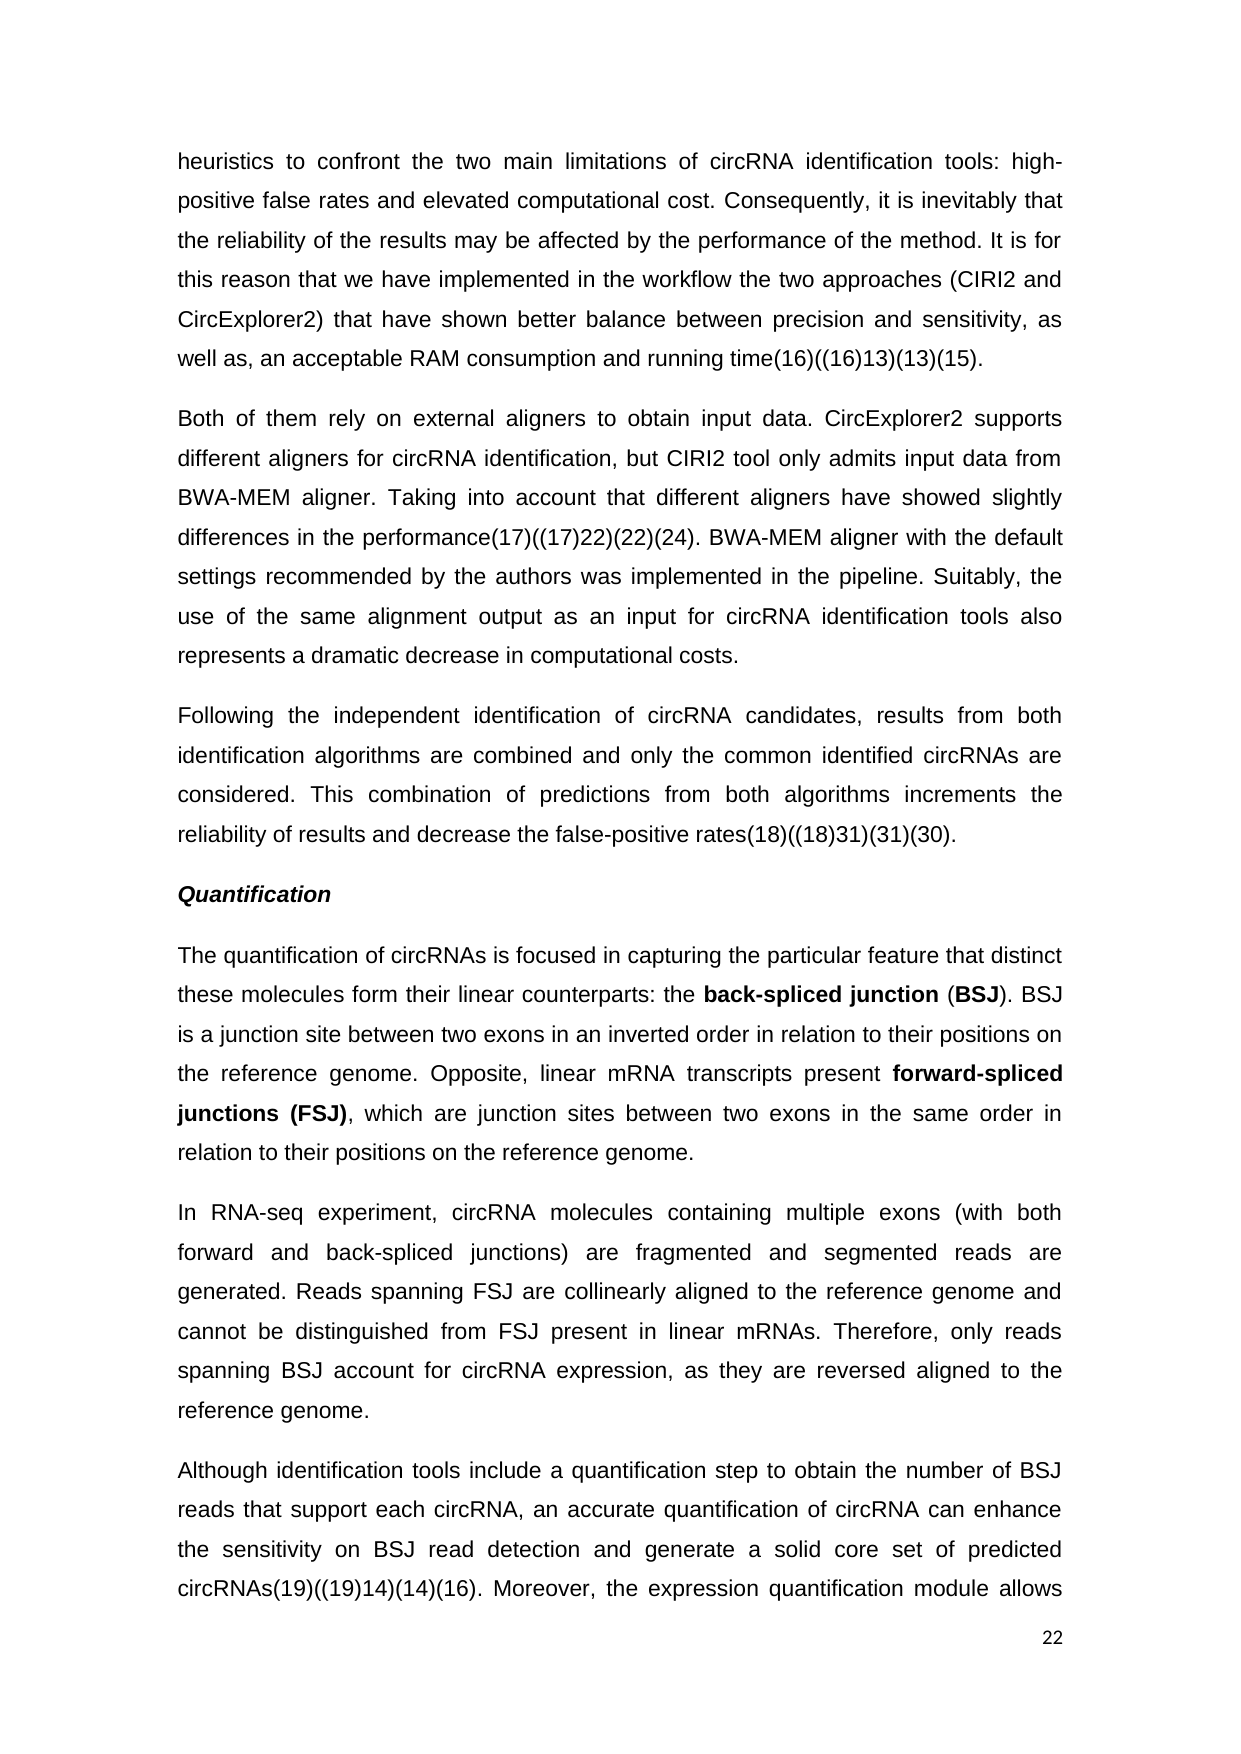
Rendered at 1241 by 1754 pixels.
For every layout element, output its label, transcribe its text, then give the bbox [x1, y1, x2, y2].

text Following the independent identification of circRNA candidates, results from both identification algorithms are combined and only the common identified circRNAs are considered. This combination of predictions from both algorithms increments the reliability of results and decrease the false-positive rates(18)((18)31)(31)(30). [177, 702, 1063, 847]
text In RNA-seq experiment, circRNA molecules containing multiple exons (with both forward and back-spliced junctions) are fragmented and segmented reads are generated. Reads spanning FSJ are collinearly aligned to the reference genome and cannot be distinguished from FSJ present in linear mRNAs. Therefore, only reads spanning BSJ account for circRNA expression, as they are reversed aligned to the reference genome. [177, 1199, 1063, 1423]
text Quantification [177, 881, 1063, 908]
text Both of them rely on external aligners to obtain input data. CircExplorer2 supports different aligners for circRNA identification, but CIRI2 tool only admits input data from BWA-MEM aligner. Taking into account that different aligners have showed slightly differences in the performance(17)((17)22)(22)(24). BWA-MEM aligner with the default settings recommended by the authors was implemented in the pipeline. Suitably, the use of the same alignment output as an input for circRNA identification tools also represents a dramatic decrease in computational costs. [177, 405, 1063, 668]
text Although identification tools include a quantification step to obtain the number of BSJ reads that support each circRNA, an accurate quantification of circRNA can enhance the sensitivity on BSJ read detection and generate a solid core set of predicted circRNAs(19)((19)14)(14)(16). Moreover, the expression quantification module allows [177, 1457, 1063, 1602]
text The quantification of circRNAs is focused in capturing the particular feature that distinct these molecules form their linear counterparts: the back-spliced junction (BSJ). BSJ is a junction site between two exons in an inverted order in relation to their positions on the reference genome. Opposite, linear mRNA transcripts present forward-spliced junctions (FSJ), which are junction sites between two exons in the same order in relation to their positions on the reference genome. [177, 942, 1063, 1165]
text heuristics to confront the two main limitations of circRNA identification tools: high-positive false rates and elevated computational cost. Consequently, it is inevitably that the reliability of the results may be affected by the performance of the method. It is for this reason that we have implemented in the workflow the two approaches (CIRI2 and CircExplorer2) that have shown better balance between precision and sensitivity, as well as, an acceptable RAM consumption and running time(16)((16)13)(13)(15). [177, 148, 1063, 371]
